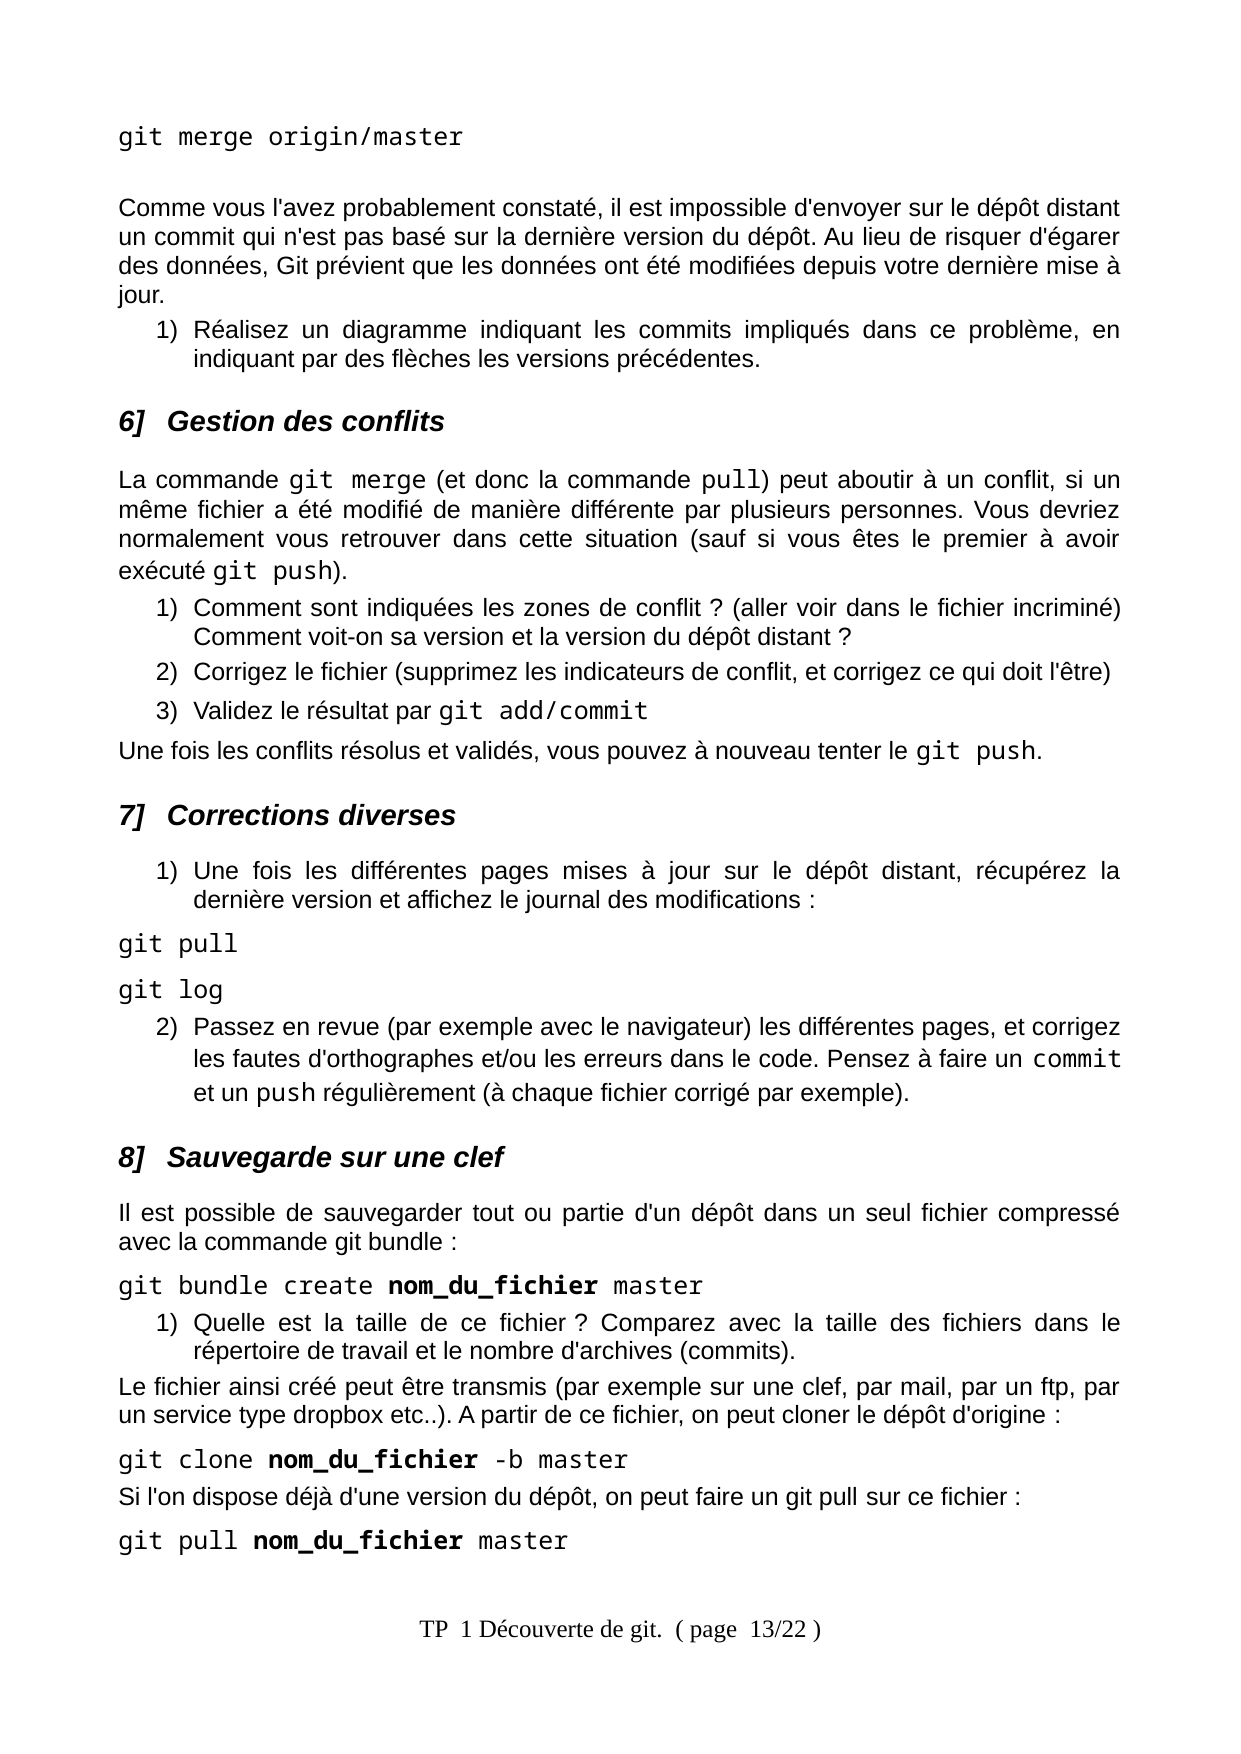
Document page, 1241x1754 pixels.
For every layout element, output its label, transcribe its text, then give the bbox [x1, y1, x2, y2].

text Comme vous l'avez probablement constaté, il est impossible d'envoyer sur le dépôt distant un commit qui n'est pas basé sur la dernière version du dépôt. Au lieu de risquer d'égarer des données, Git prévient que les données ont été modifiées depuis votre dernière mise à jour. [118, 193, 1122, 308]
text Il est possible de sauvegarder tout ou partie d'un dépôt dans un seul fichier compressé avec la commande git bundle : [118, 1198, 1122, 1255]
text git bundle create nom_du_fichier master [118, 1268, 1122, 1302]
text Si l'on dispose déjà d'une version du dépôt, on peut faire un git pull sur ce fichier : [118, 1481, 1122, 1510]
list Passez en revue (par exemple avec le navigateur) les différentes pages, et corrigez les fautes d'orthographes et/ou les erreurs dans le code. Pensez à faire un commit et un push régulièrement (à chaque fichier corrigé par exemple). [156, 1012, 1122, 1109]
text git log [118, 972, 1122, 1006]
text git pull nom_du_fichier master [118, 1523, 1122, 1557]
text Une fois les conflits résolus et validés, vous pouvez à nouveau tenter le git push. [118, 733, 1122, 767]
subtitle Corrections diverses [118, 798, 1122, 832]
list Réalisez un diagramme indiquant les commits impliqués dans ce problème, en indiquant par des flèches les versions précédentes. [156, 315, 1122, 372]
text git clone nom_du_fichier -b master [118, 1441, 1122, 1476]
text git merge origin/master [118, 118, 1122, 152]
subtitle Sauvegarde sur une clef [118, 1140, 1122, 1173]
list Une fois les différentes pages mises à jour sur le dépôt distant, récupérez la dernière version et affichez le journal des modifications : [156, 856, 1122, 913]
subtitle Gestion des conflits [118, 403, 1122, 437]
list Comment sont indiquées les zones de conflit ? (aller voir dans le fichier incriminé) Comment voit-on sa version et la version du dépôt distant ? [156, 593, 1122, 651]
list Corrigez le fichier (supprimez les indicateurs de conflit, et corrigez ce qui doit l'être) [156, 657, 1122, 686]
list Validez le résultat par git add/commit [156, 692, 1122, 727]
text La commande git merge (et donc la commande pull) peut aboutir à un conflit, si un même fichier a été modifié de manière différente par plusieurs personnes. Vous devriez normalement vous retrouver dans cette situation (sauf si vous êtes le premier à avoir exécuté git push). [118, 461, 1122, 587]
text Le fichier ainsi créé peut être transmis (par exemple sur une clef, par mail, par un ftp, par un service type dropbox etc..). A partir de ce fichier, on peut cloner le dépôt d'origine : [118, 1372, 1122, 1429]
text git pull [118, 926, 1122, 960]
list Quelle est la taille de ce fichier ? Comparez avec la taille des fichiers dans le répertoire de travail et le nombre d'archives (commits). [156, 1308, 1122, 1365]
